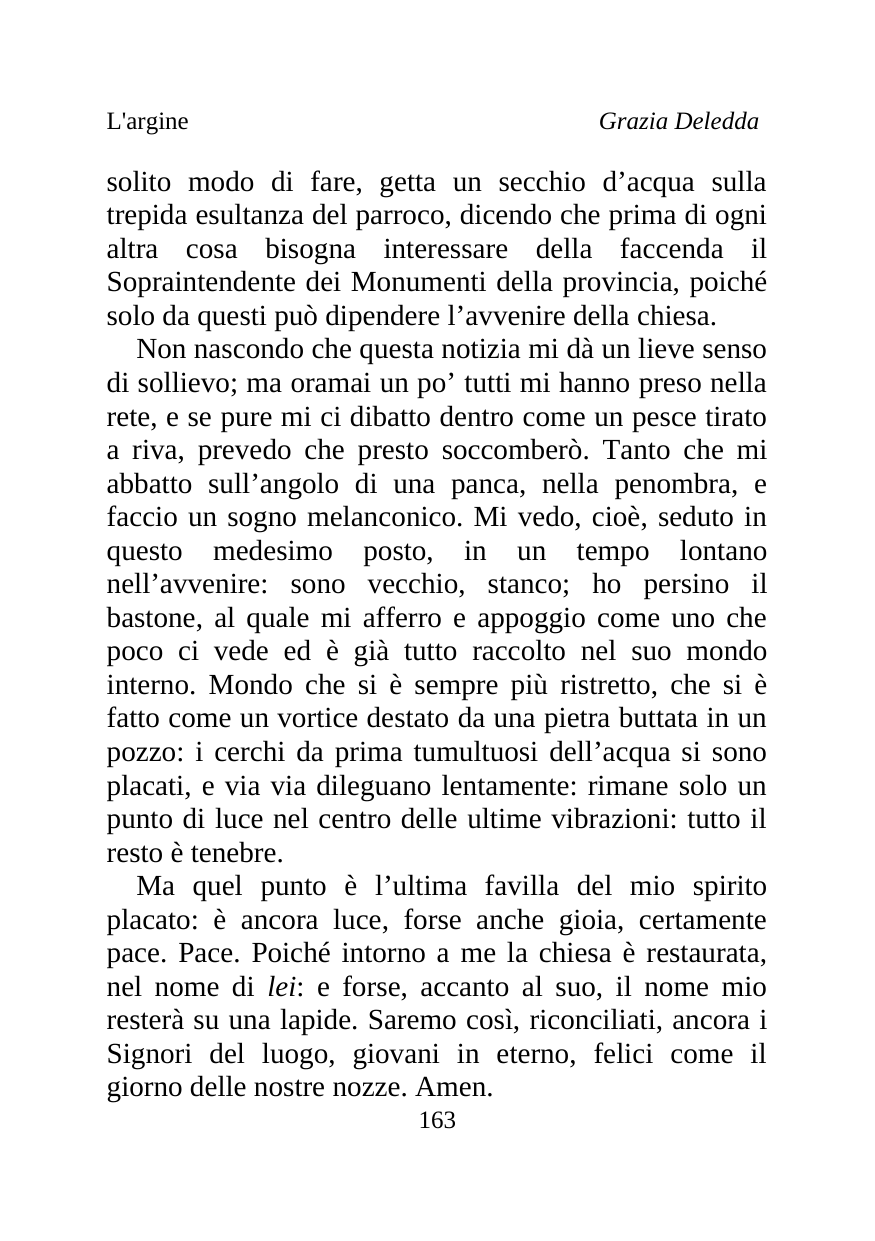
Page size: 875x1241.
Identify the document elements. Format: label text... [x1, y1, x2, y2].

text Non nascondo che questa notizia mi dà un lieve senso di sollievo; ma oramai un po’ tutti mi hanno preso nella rete, e se pure mi ci dibatto dentro come un pesce tirato a riva, prevedo che presto soccomberò. Tanto che mi abbatto sull’angolo di una panca, nella penombra, e faccio un sogno melanconico. Mi vedo, cioè, seduto in questo medesimo posto, in un tempo lontano nell’avvenire: sono vecchio, stanco; ho persino il bastone, al quale mi afferro e appoggio come uno che poco ci vede ed è già tutto raccolto nel suo mondo interno. Mondo che si è sempre più ristretto, che si è fatto come un vortice destato da una pietra buttata in un pozzo: i cerchi da prima tumultuosi dell’acqua si sono placati, e via via dileguano lentamente: rimane solo un punto di luce nel centro delle ultime vibrazioni: tutto il resto è tenebre. [106, 332, 768, 868]
text solito modo di fare, getta un secchio d’acqua sulla trepida esultanza del parroco, dicendo che prima di ogni altra cosa bisogna interessare della faccenda il Sopraintendente dei Monumenti della provincia, poiché solo da questi può dipendere l’avvenire della chiesa. [106, 164, 768, 332]
text Ma quel punto è l’ultima favilla del mio spirito placato: è ancora luce, forse anche gioia, certamente pace. Pace. Poiché intorno a me la chiesa è restaurata, nel nome di lei: e forse, accanto al suo, il nome mio resterà su una lapide. Saremo così, riconciliati, ancora i Signori del luogo, giovani in eterno, felici come il giorno delle nostre nozze. Amen. [106, 868, 768, 1103]
